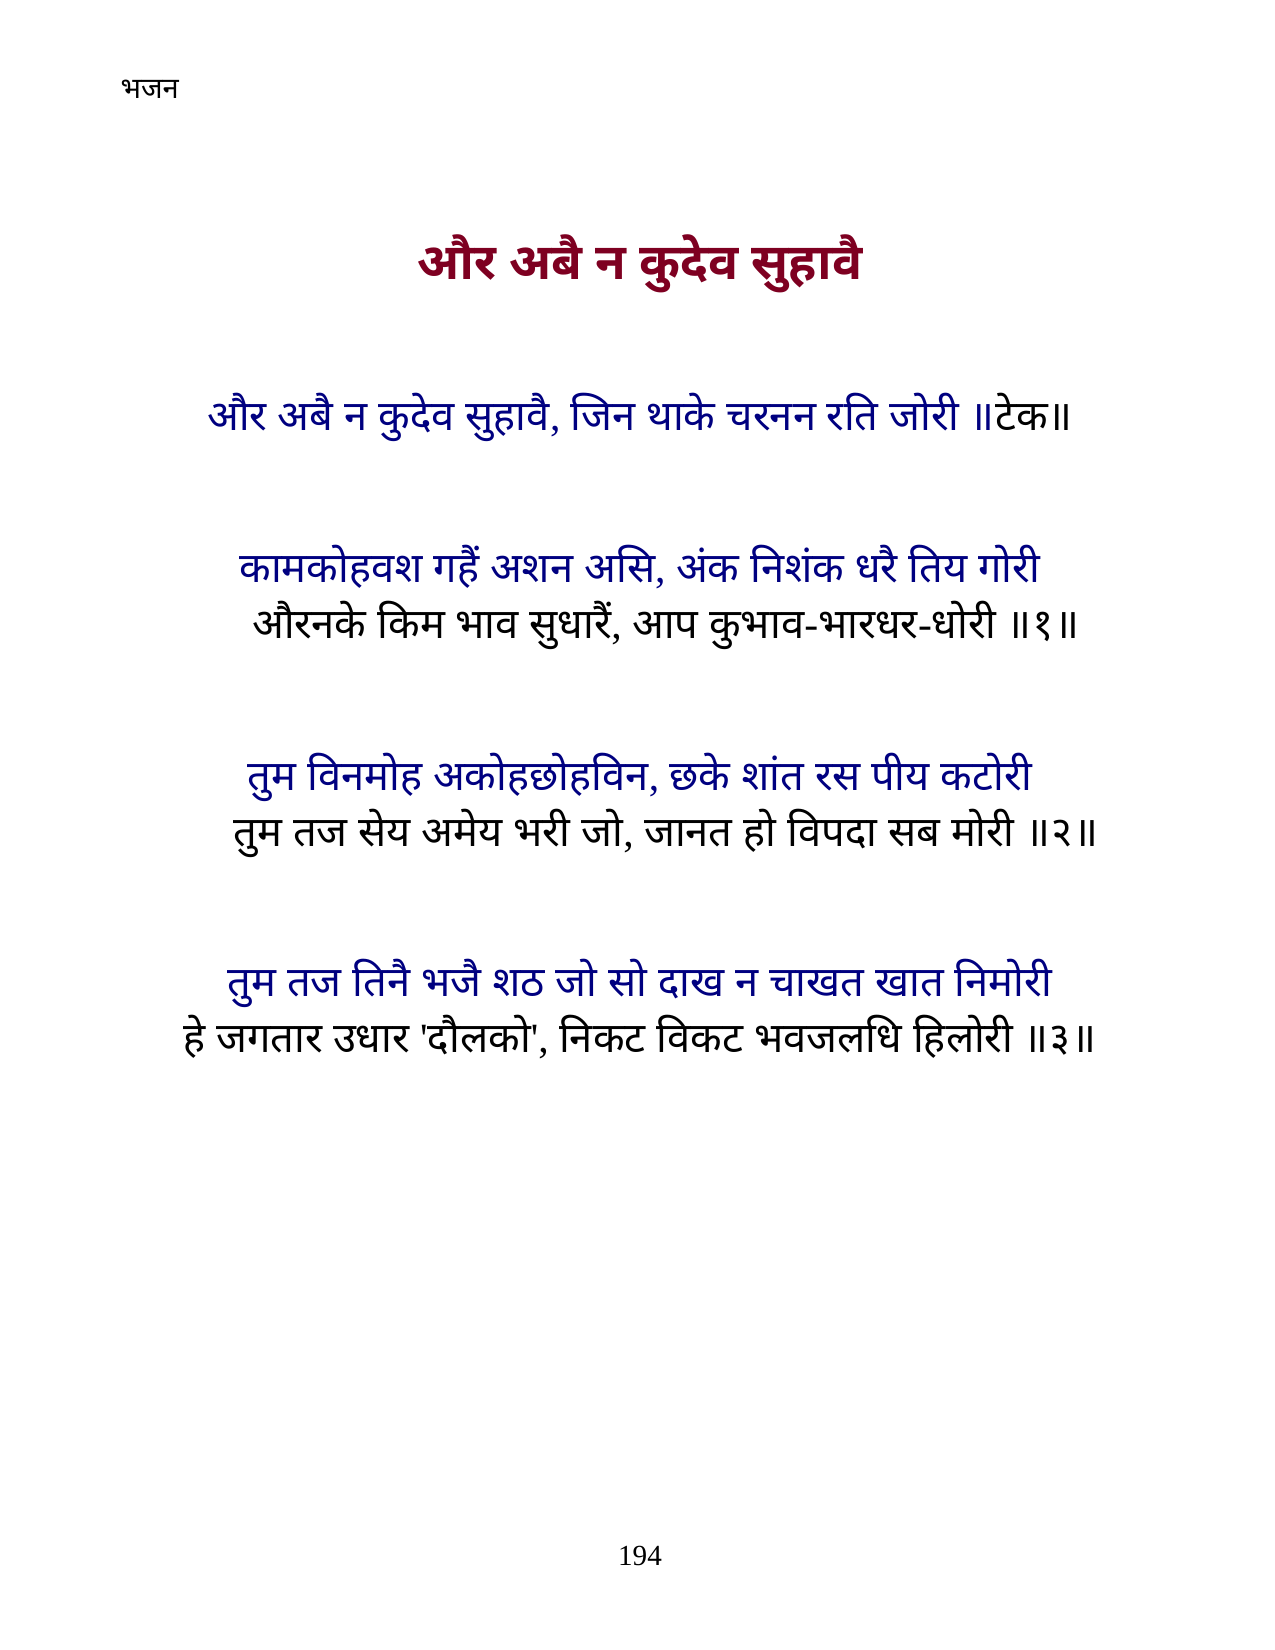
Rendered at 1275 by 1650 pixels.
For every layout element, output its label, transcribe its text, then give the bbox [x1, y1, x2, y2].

text तुम तज तिनै भजै शठ जो सो दाख न चाखत खात निमोरी [83, 959, 1196, 1013]
text तुम विनमोह अकोहछोहविन, छके शांत रस पीय कटोरी [83, 751, 1196, 807]
text औरनके किम भाव सुधारैं, आप कुभाव-भारधर-धोरी ॥१॥ [83, 599, 1196, 655]
text हे जगतार उधार 'दौलको', निकट विकट भवजलधि हिलोरी ॥३॥ [83, 1013, 1196, 1069]
text और अबै न कुदेव सुहावै, जिन थाके चरनन रति जोरी ॥टेक॥ [83, 391, 1196, 447]
text तुम तज सेय अमेय भरी जो, जानत हो विपदा सब मोरी ॥२॥ [83, 807, 1196, 863]
text कामकोहवश गहैं अशन असि, अंक निशंक धरै तिय गोरी [83, 543, 1196, 599]
text और अबै न कुदेव सुहावै [83, 235, 1196, 300]
